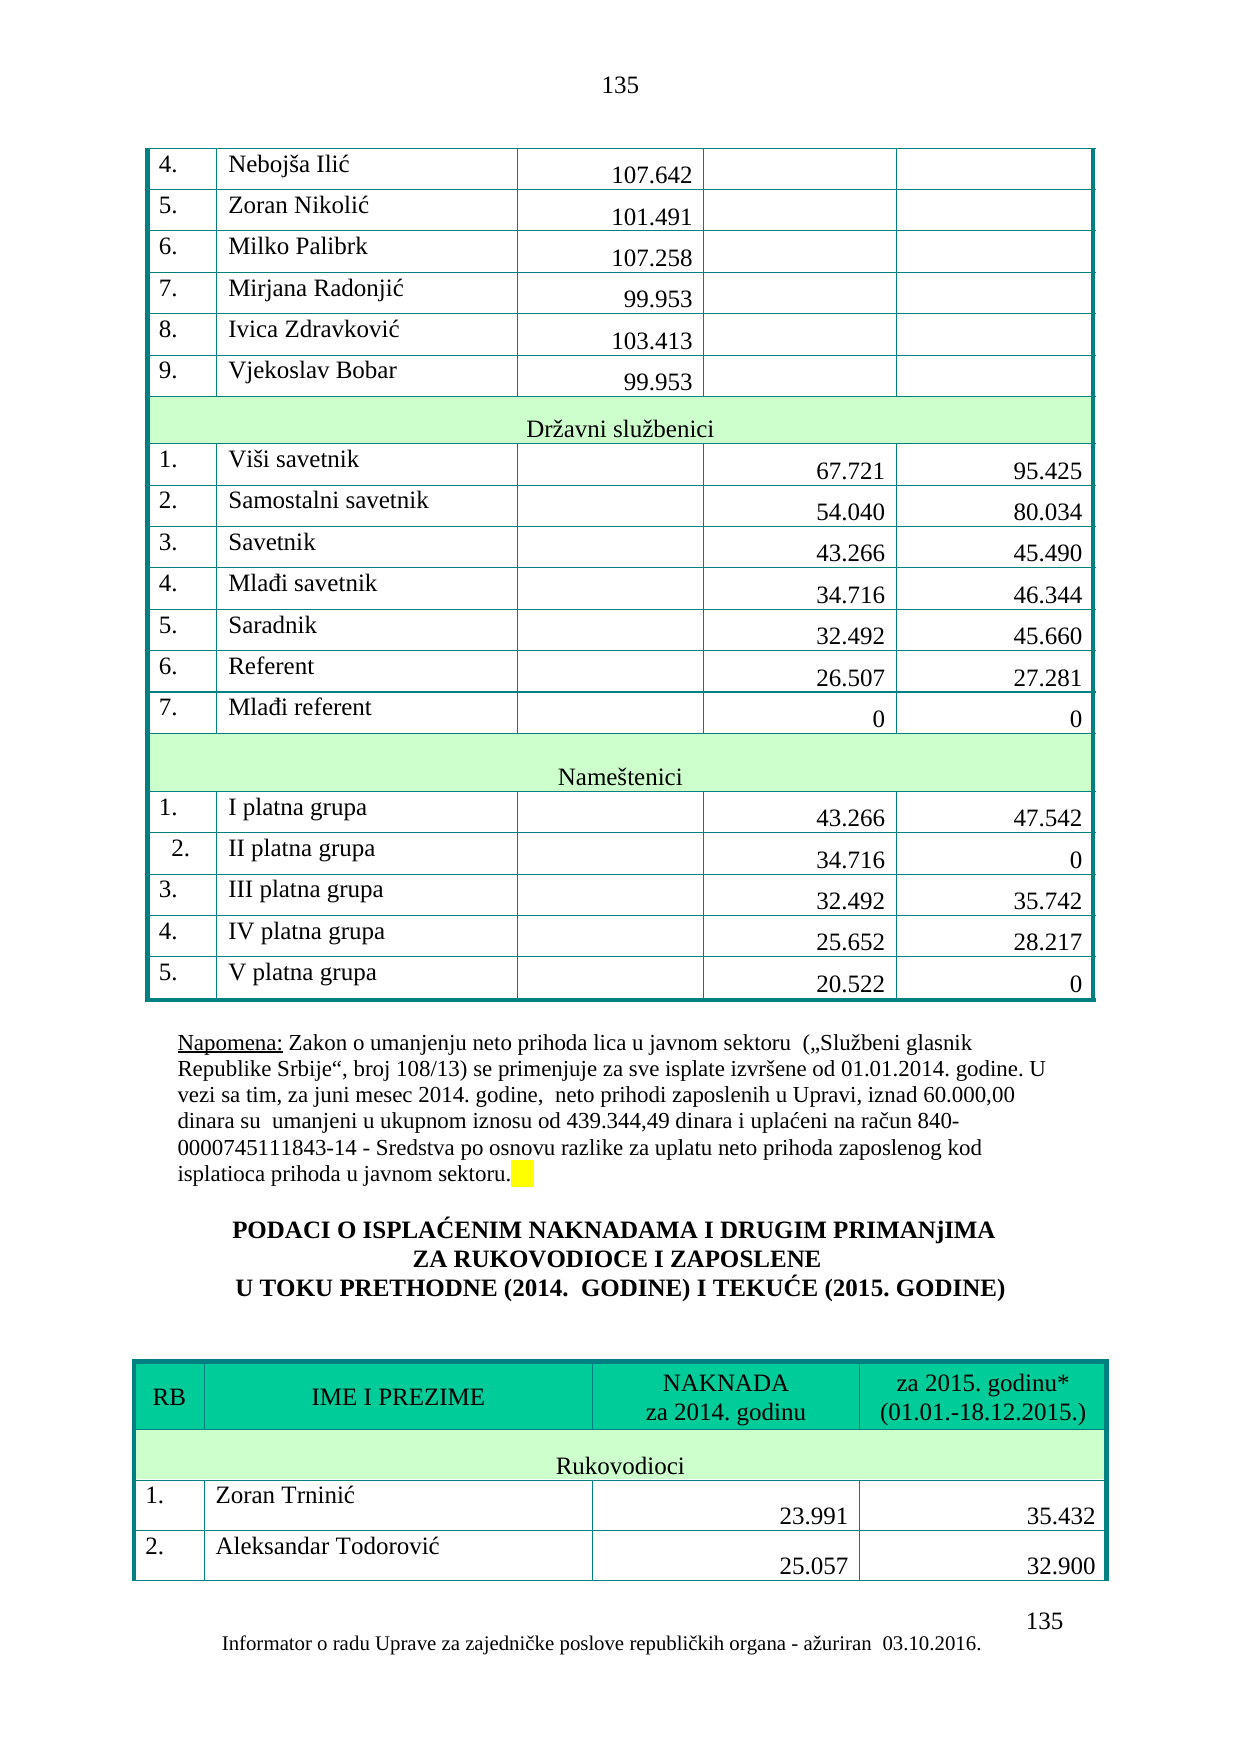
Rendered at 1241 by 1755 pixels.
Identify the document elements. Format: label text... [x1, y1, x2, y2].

table_cell 2. [150, 833, 216, 873]
table_cell [897, 356, 1091, 396]
table_cell 107.258 [518, 231, 703, 272]
table_cell 43.266 [704, 527, 896, 567]
table_cell IV platna grupa [217, 916, 517, 956]
table_cell 1. [150, 792, 216, 832]
table_header NAKNADA za 2014. godinu [593, 1364, 859, 1429]
table_cell 6. [150, 651, 216, 691]
table_cell 25.652 [704, 916, 896, 956]
table_cell 20.522 [704, 957, 896, 997]
table_cell 99.953 [518, 273, 703, 313]
text U TOKU PRETHODNE (2014. GODINE) I TEKUĆE (2015. GODINE) [177, 1273, 1063, 1302]
table_cell 9. [150, 356, 216, 396]
table_cell 23.991 [593, 1481, 859, 1530]
table_cell 28.217 [897, 916, 1091, 956]
table_cell 26.507 [704, 651, 896, 691]
table_cell Mlađi referent [217, 693, 517, 733]
table_cell [518, 693, 703, 733]
table_cell [897, 149, 1091, 189]
table_cell 46.344 [897, 568, 1091, 609]
table_cell Aleksandar Todorović [205, 1531, 592, 1580]
table_cell 4. [150, 568, 216, 609]
table_cell Rukovodioci [136, 1430, 1104, 1479]
table_cell [704, 314, 896, 354]
table_cell 1. [136, 1481, 204, 1530]
table_header RB [136, 1364, 204, 1429]
table_cell 101.491 [518, 190, 703, 230]
table_cell V platna grupa [217, 957, 517, 997]
text ZA RUKOVODIOCE I ZAPOSLENE [177, 1244, 1063, 1273]
table_cell 7. [150, 273, 216, 313]
table_cell Milko Palibrk [217, 231, 517, 272]
table_cell [518, 875, 703, 915]
table_cell [897, 273, 1091, 313]
text PODACI O ISPLAĆENIM NAKNADAMA I DRUGIM PRIMANјIMA [177, 1215, 1063, 1244]
table_cell Referent [217, 651, 517, 691]
table_cell [897, 231, 1091, 272]
table_cell 25.057 [593, 1531, 859, 1580]
table_cell [704, 190, 896, 230]
table_cell Zoran Nikolić [217, 190, 517, 230]
table_cell [518, 444, 703, 484]
table_cell 3. [150, 527, 216, 567]
table_cell 47.542 [897, 792, 1091, 832]
table_cell Savetnik [217, 527, 517, 567]
table_cell 2. [150, 486, 216, 526]
table_cell III platna grupa [217, 875, 517, 915]
table_cell 4. [150, 916, 216, 956]
table_cell Ivica Zdravković [217, 314, 517, 354]
table_cell 7. [150, 693, 216, 733]
table_cell [897, 190, 1091, 230]
table_cell [518, 568, 703, 609]
table_cell [704, 356, 896, 396]
table_cell 67.721 [704, 444, 896, 484]
table_cell [518, 651, 703, 691]
table_cell 1. [150, 444, 216, 484]
table_cell 0 [897, 833, 1091, 873]
table_cell 5. [150, 190, 216, 230]
table_cell 45.490 [897, 527, 1091, 567]
table_cell 80.034 [897, 486, 1091, 526]
table_cell 32.900 [860, 1531, 1104, 1580]
table_cell 43.266 [704, 792, 896, 832]
table_cell 5. [150, 957, 216, 997]
table_cell [518, 833, 703, 873]
table_cell [518, 527, 703, 567]
table_cell 32.492 [704, 875, 896, 915]
table_cell 107.642 [518, 149, 703, 189]
table_cell [704, 231, 896, 272]
table_cell 45.660 [897, 610, 1091, 650]
table_cell Državni službenici [150, 397, 1091, 443]
table_cell 2. [136, 1531, 204, 1580]
table_cell [518, 957, 703, 997]
table_cell 32.492 [704, 610, 896, 650]
table_cell 99.953 [518, 356, 703, 396]
table_cell Nebojša Ilić [217, 149, 517, 189]
table_header IME I PREZIME [205, 1364, 592, 1429]
table_cell Saradnik [217, 610, 517, 650]
table_cell 35.742 [897, 875, 1091, 915]
table_cell Nameštenici [150, 734, 1091, 791]
table_cell I platna grupa [217, 792, 517, 832]
table_cell [897, 314, 1091, 354]
table_cell [704, 273, 896, 313]
table_cell Samostalni savetnik [217, 486, 517, 526]
table_cell Viši savetnik [217, 444, 517, 484]
table_cell 103.413 [518, 314, 703, 354]
table_cell 4. [150, 149, 216, 189]
table_cell 0 [897, 957, 1091, 997]
table_cell [518, 610, 703, 650]
table_header za 2015. godinu* (01.01.-18.12.2015.) [860, 1364, 1104, 1429]
table_cell [704, 149, 896, 189]
table_cell 0 [897, 693, 1091, 733]
table_cell II platna grupa [217, 833, 517, 873]
table_cell 35.432 [860, 1481, 1104, 1530]
table_cell 5. [150, 610, 216, 650]
text Napomena: Zakon o umanjenju neto prihoda lica u javnom sektoru („Službeni glasnik Republike Srbije“, broj 108/13) se primenjuje za sve isplate izvršene od 01.01.2014. godine. U vezi sa tim, za juni mesec 2014. godine, neto prihodi zaposlenih u Upravi, iznad 60.000,00 dinara su umanjeni u ukupnom iznosu od 439.344,49 dinara i uplaćeni na račun 840-0000745111843-14 - Sredstva po osnovu razlike za uplatu neto prihoda zaposlenog kod isplatioca prihoda u javnom sektoru. [177, 1028, 1063, 1187]
table_cell 3. [150, 875, 216, 915]
table_cell 0 [704, 693, 896, 733]
table_cell 34.716 [704, 833, 896, 873]
table_cell 34.716 [704, 568, 896, 609]
table_cell Mirjana Radonjić [217, 273, 517, 313]
table_cell [518, 916, 703, 956]
table_cell 6. [150, 231, 216, 272]
table_cell 95.425 [897, 444, 1091, 484]
table_cell Mlađi savetnik [217, 568, 517, 609]
table_cell Vjekoslav Bobar [217, 356, 517, 396]
table_cell [518, 792, 703, 832]
table_cell [518, 486, 703, 526]
table_cell 8. [150, 314, 216, 354]
table_cell Zoran Trninić [205, 1481, 592, 1530]
table_cell 27.281 [897, 651, 1091, 691]
table_cell 54.040 [704, 486, 896, 526]
